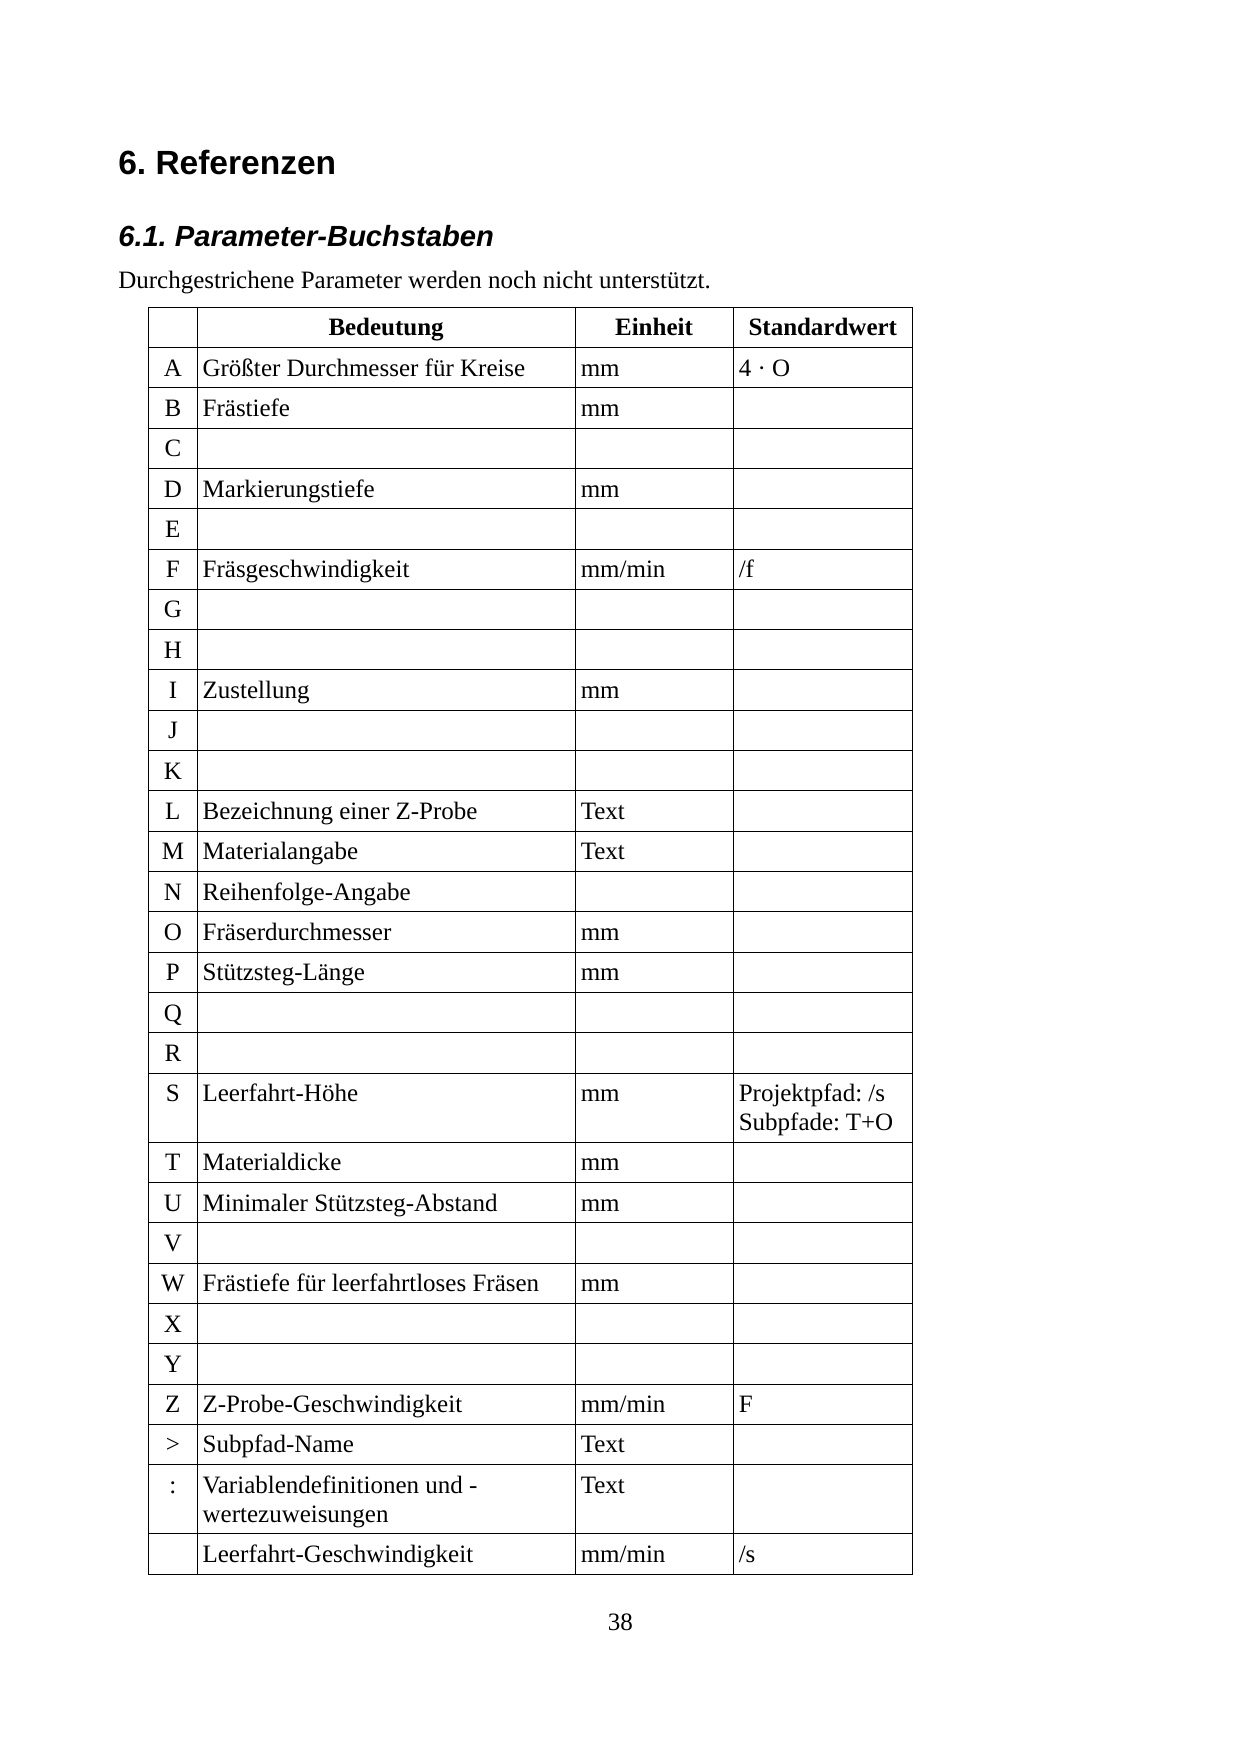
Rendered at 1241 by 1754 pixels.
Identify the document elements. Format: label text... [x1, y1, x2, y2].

table_cell Materialangabe [198, 832, 575, 871]
table_cell [198, 711, 575, 750]
table_cell mm [576, 953, 733, 992]
table_cell F [149, 550, 197, 589]
table_cell Reihenfolge-Angabe [198, 872, 575, 911]
table_cell H [149, 630, 197, 669]
table_cell Text [576, 1425, 733, 1464]
table_cell [576, 1223, 733, 1262]
table_cell [576, 1033, 733, 1072]
table_cell [734, 1425, 912, 1464]
table_cell [198, 509, 575, 548]
table_cell D [149, 469, 197, 508]
table_cell K [149, 751, 197, 790]
table_cell [734, 388, 912, 427]
table_cell /s [734, 1534, 912, 1573]
table_cell [198, 1344, 575, 1383]
table_cell Projektpfad: /s Subpfade: T+O [734, 1074, 912, 1142]
table_cell [576, 590, 733, 629]
table_cell mm [576, 1143, 733, 1182]
table_cell [734, 711, 912, 750]
table_header Bedeutung [198, 308, 575, 347]
table_cell Q [149, 993, 197, 1032]
table_cell Fräserdurchmesser [198, 912, 575, 952]
table_cell Frästiefe [198, 388, 575, 427]
table_cell [734, 469, 912, 508]
table_cell A [149, 348, 197, 387]
table_cell C [149, 429, 197, 468]
table_cell Minimaler Stützsteg-Abstand [198, 1183, 575, 1222]
table_cell T [149, 1143, 197, 1182]
table_cell N [149, 872, 197, 911]
table_cell mm [576, 1264, 733, 1303]
table_cell mm [576, 1183, 733, 1222]
table_cell U [149, 1183, 197, 1222]
table_cell Text [576, 832, 733, 871]
table_cell [734, 993, 912, 1032]
table_cell [198, 1304, 575, 1343]
table_cell [734, 912, 912, 952]
text Durchgestrichene Parameter werden noch nicht unterstützt. [118, 265, 1122, 294]
table_cell Leerfahrt-Geschwindigkeit [198, 1534, 575, 1573]
table_cell Größter Durchmesser für Kreise [198, 348, 575, 387]
table_cell Text [576, 1465, 733, 1533]
table_cell [198, 751, 575, 790]
table_cell 4 · O [734, 348, 912, 387]
table_cell [198, 993, 575, 1032]
table_cell [576, 711, 733, 750]
table_cell M [149, 832, 197, 871]
table_cell mm [576, 912, 733, 952]
table_cell mm [576, 388, 733, 427]
table_cell [576, 993, 733, 1032]
table_cell /f [734, 550, 912, 589]
table_cell [198, 429, 575, 468]
table_header [149, 308, 197, 347]
subtitle 6.1. Parameter-Buchstaben [118, 219, 1122, 253]
table_cell F [734, 1385, 912, 1424]
table_cell mm [576, 469, 733, 508]
table_cell [734, 630, 912, 669]
table_cell [198, 1223, 575, 1262]
table_cell mm [576, 348, 733, 387]
table_cell V [149, 1223, 197, 1262]
table_cell [734, 1143, 912, 1182]
table_cell Markierungstiefe [198, 469, 575, 508]
table_cell Leerfahrt-Höhe [198, 1074, 575, 1142]
table_cell [198, 590, 575, 629]
table_cell [734, 953, 912, 992]
table_cell [734, 1344, 912, 1383]
table_cell Z [149, 1385, 197, 1424]
table_cell [734, 872, 912, 911]
table_cell [734, 429, 912, 468]
table_cell W [149, 1264, 197, 1303]
table_cell J [149, 711, 197, 750]
table_cell mm/min [576, 1534, 733, 1573]
table_cell [576, 509, 733, 548]
table_cell S [149, 1074, 197, 1142]
table_cell E [149, 509, 197, 548]
table_cell [576, 751, 733, 790]
table_cell Materialdicke [198, 1143, 575, 1182]
table_cell Bezeichnung einer Z-Probe [198, 791, 575, 831]
table_cell [734, 1465, 912, 1533]
table_cell Text [576, 791, 733, 831]
table_cell [576, 1304, 733, 1343]
table_cell [734, 1183, 912, 1222]
table_cell [198, 630, 575, 669]
table_cell mm [576, 1074, 733, 1142]
table_cell G [149, 590, 197, 629]
table_cell mm/min [576, 550, 733, 589]
table_cell O [149, 912, 197, 952]
table_cell [734, 590, 912, 629]
table_cell [734, 791, 912, 831]
table_cell : [149, 1465, 197, 1533]
table_header Einheit [576, 308, 733, 347]
table_cell X [149, 1304, 197, 1343]
table_cell [576, 1344, 733, 1383]
table_cell Frästiefe für leerfahrtloses Fräsen [198, 1264, 575, 1303]
table_cell I [149, 670, 197, 710]
subtitle 6. Referenzen [118, 143, 1122, 182]
table_cell mm/min [576, 1385, 733, 1424]
table_cell [734, 832, 912, 871]
table_cell Stützsteg-Länge [198, 953, 575, 992]
table_cell [734, 1223, 912, 1262]
table_cell R [149, 1033, 197, 1072]
table_cell Variablendefinitionen und -wertezuweisungen [198, 1465, 575, 1533]
table_cell B [149, 388, 197, 427]
table_cell > [149, 1425, 197, 1464]
table_cell Z-Probe-Geschwindigkeit [198, 1385, 575, 1424]
table_cell [734, 1033, 912, 1072]
table_cell [576, 429, 733, 468]
table_cell P [149, 953, 197, 992]
table_cell Y [149, 1344, 197, 1383]
table_cell L [149, 791, 197, 831]
table_cell Subpfad-Name [198, 1425, 575, 1464]
table_cell [734, 1264, 912, 1303]
table_cell [198, 1033, 575, 1072]
table_cell [734, 670, 912, 710]
table_cell [734, 1304, 912, 1343]
table_cell mm [576, 670, 733, 710]
table_cell [576, 872, 733, 911]
table_header Standardwert [734, 308, 912, 347]
table_cell [734, 509, 912, 548]
table_cell [576, 630, 733, 669]
table_cell Zustellung [198, 670, 575, 710]
table_cell Fräsgeschwindigkeit [198, 550, 575, 589]
table_cell [734, 751, 912, 790]
table_cell [149, 1534, 197, 1573]
